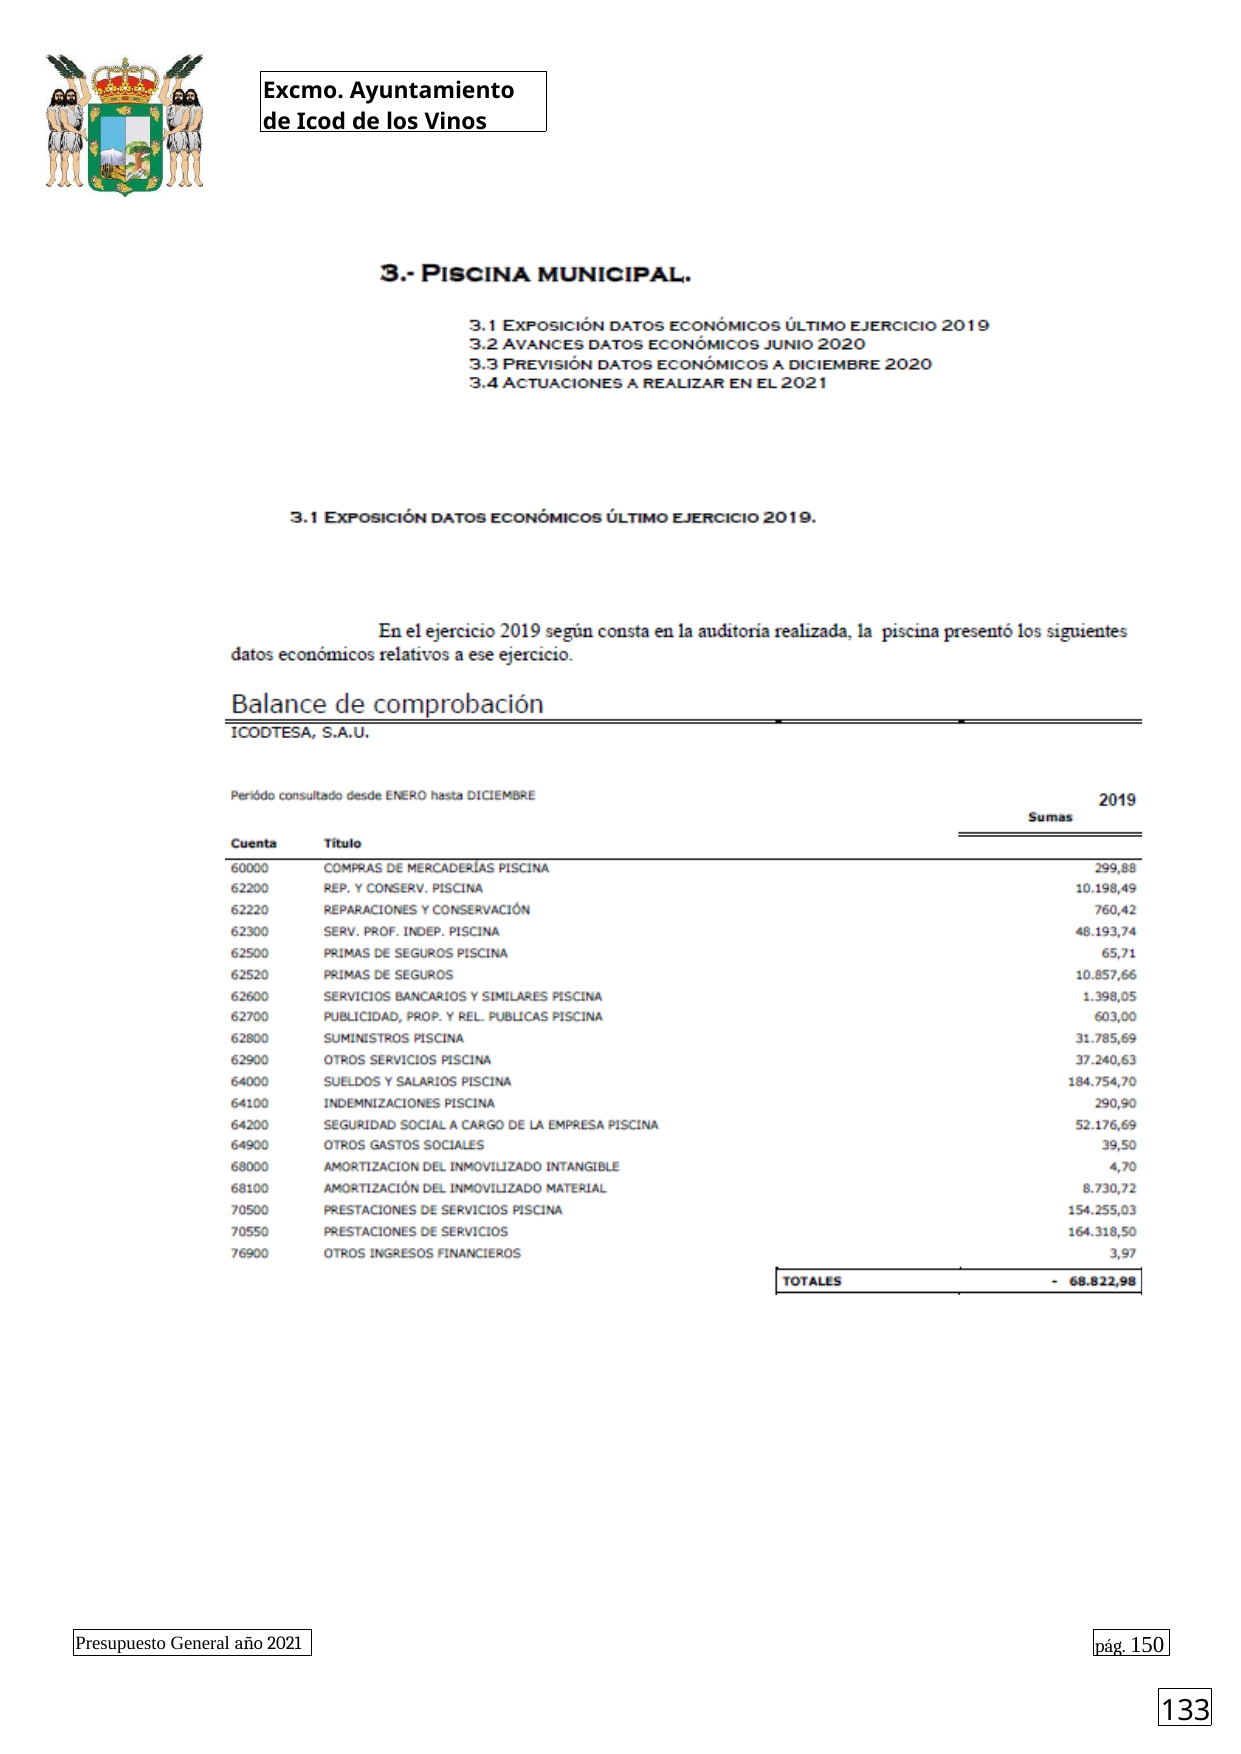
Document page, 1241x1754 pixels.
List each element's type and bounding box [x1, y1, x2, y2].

picture [45, 54, 204, 197]
picture [225, 263, 1143, 1295]
